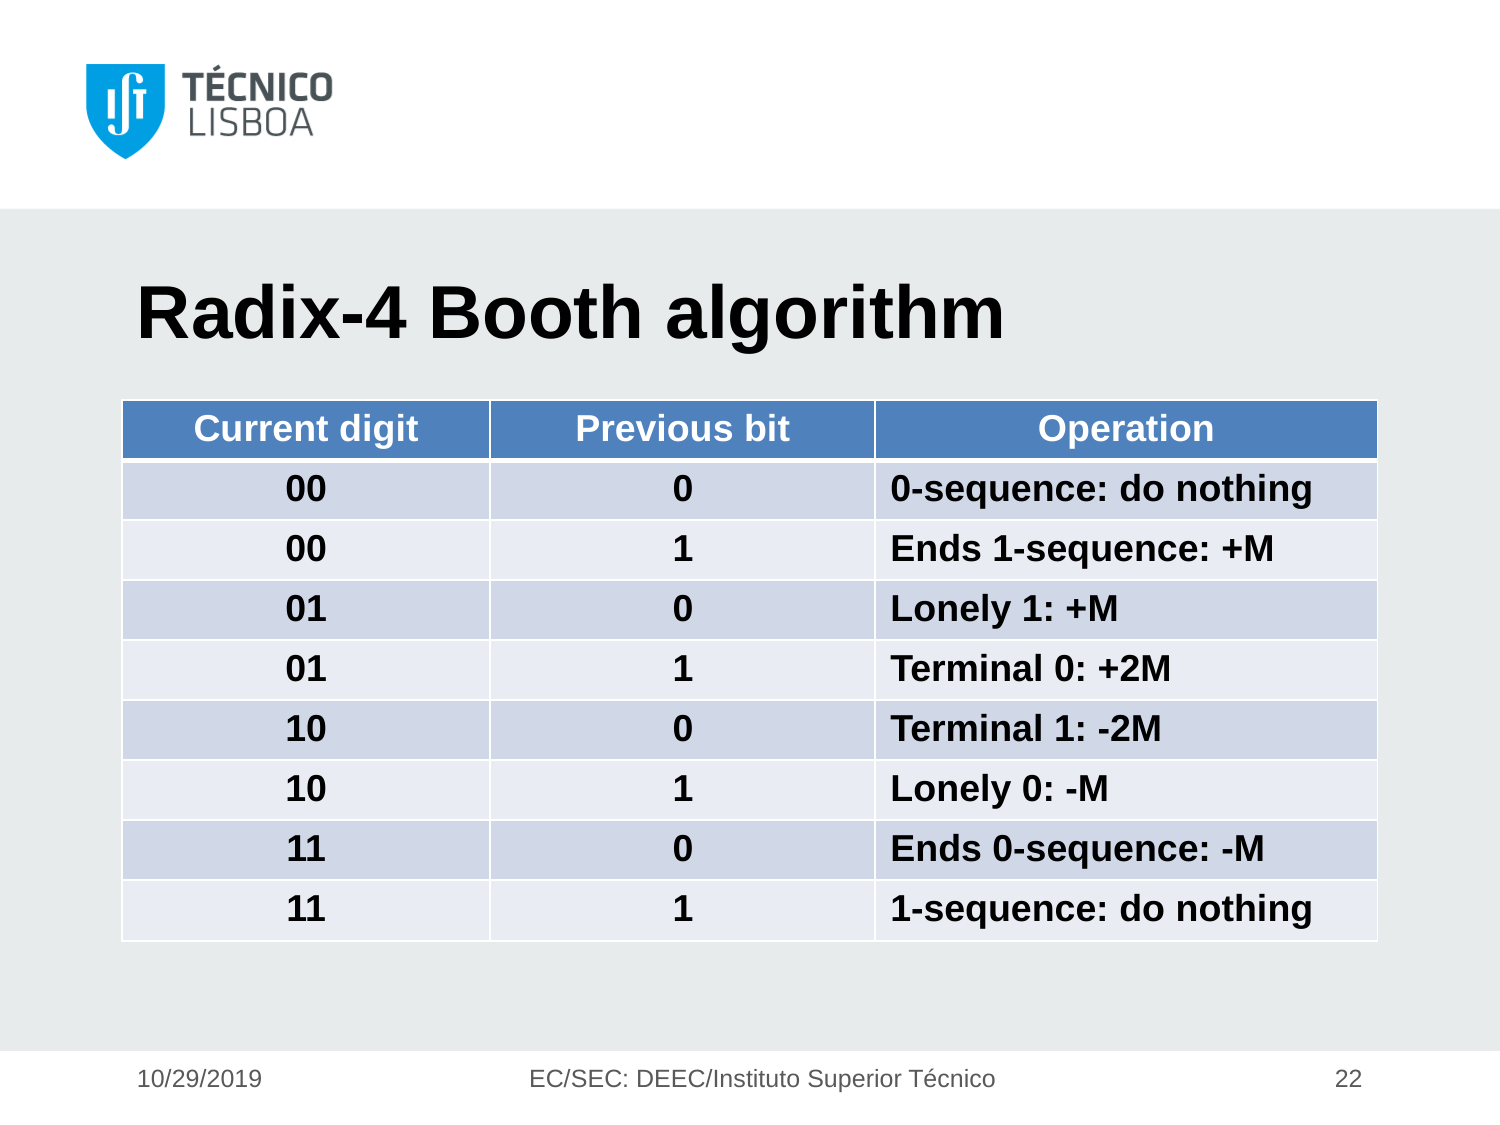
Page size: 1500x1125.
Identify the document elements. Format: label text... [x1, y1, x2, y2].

table_cell 01 [123, 641, 489, 699]
table_cell 11 [123, 881, 489, 940]
table_cell 0 [491, 821, 874, 879]
table_cell 1-sequence: do nothing [876, 881, 1377, 940]
table_header Operation [876, 401, 1377, 458]
table_cell 0-sequence: do nothing [876, 463, 1377, 519]
table_cell Terminal 1: -2M [876, 701, 1377, 759]
table_cell 1 [491, 761, 874, 819]
table_cell 1 [491, 881, 874, 940]
table_cell 11 [123, 821, 489, 879]
title Radix-4 Booth algorithm [121, 237, 1378, 381]
table_cell Ends 1-sequence: +M [876, 521, 1377, 579]
table_header Current digit [123, 401, 489, 458]
table_cell 01 [123, 581, 489, 639]
table_header Previous bit [491, 401, 874, 458]
table_cell 0 [491, 463, 874, 519]
table_cell 00 [123, 521, 489, 579]
table_cell 0 [491, 581, 874, 639]
table_cell Terminal 0: +2M [876, 641, 1377, 699]
table_cell 10 [123, 701, 489, 759]
table_cell 00 [123, 463, 489, 519]
footer EC/SEC: DEEC/Instituto Superior Técnico [512, 1052, 1021, 1103]
table_cell 1 [491, 641, 874, 699]
table_cell Lonely 1: +M [876, 581, 1377, 639]
table_cell 1 [491, 521, 874, 579]
table_cell Ends 0-sequence: -M [876, 821, 1377, 879]
slide_number [1077, 1052, 1378, 1103]
table_cell 10 [123, 761, 489, 819]
picture [0, 0, 1500, 1125]
slide_number 10/29/2019 [121, 1052, 425, 1103]
table_cell Lonely 0: -M [876, 761, 1377, 819]
table_cell 0 [491, 701, 874, 759]
